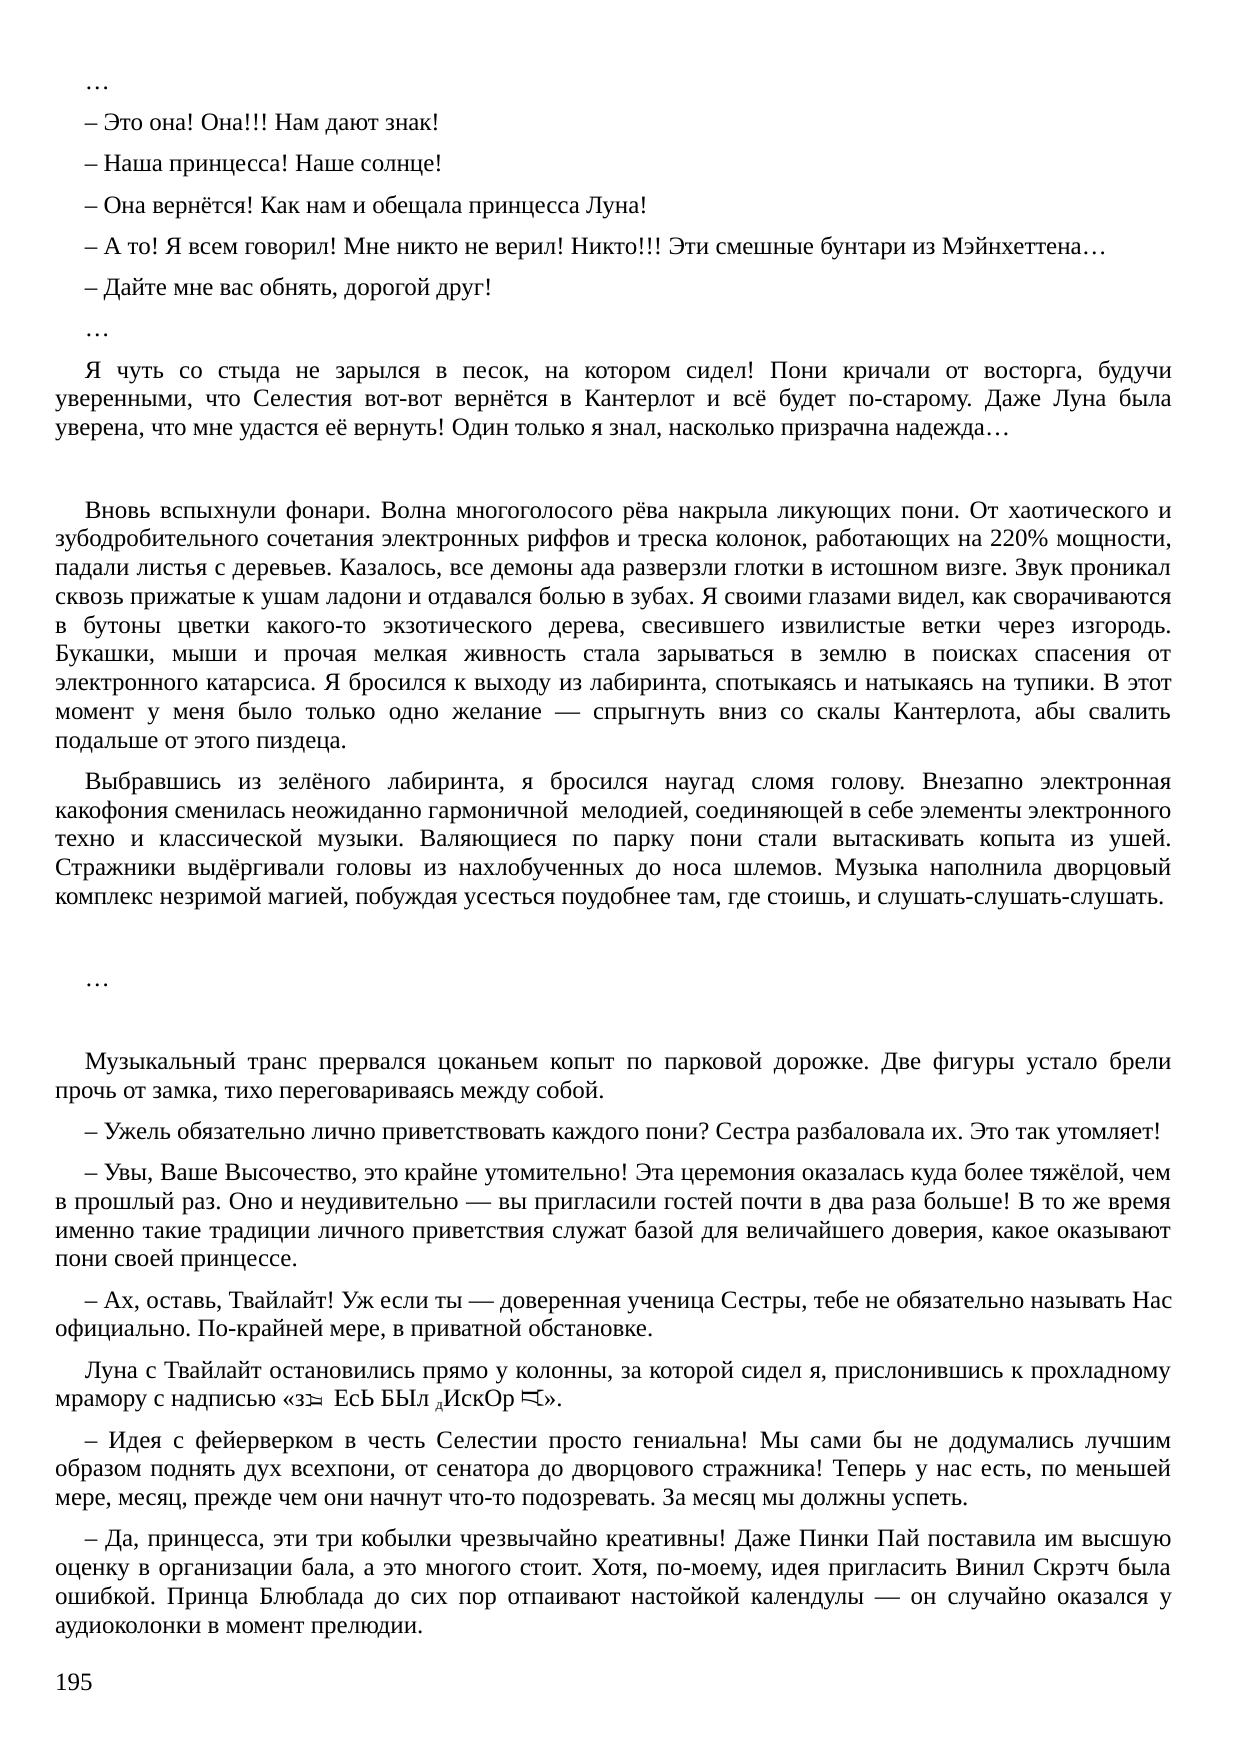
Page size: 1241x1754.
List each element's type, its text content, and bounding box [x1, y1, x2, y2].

text – А то! Я всем говорил! Мне никто не верил! Никто!!! Эти смешные бунтари из Мэйнхеттена… [55, 231, 1173, 260]
text Луна с Твайлайт остановились прямо у колонны, за которой сидел я, прислонившись к прохладному мрамору с надписью «здЕсЬ БЫл дИскОрД». [55, 1355, 1173, 1412]
text Музыкальный транс прервался цоканьем копыт по парковой дорожке. Две фигуры устало брели прочь от замка, тихо переговариваясь между собой. [55, 1046, 1173, 1103]
text Вновь вспыхнули фонари. Волна многоголосого рёва накрыла ликующих пони. От хаотического и зубодробительного сочетания электронных риффов и треска колонок, работающих на 220% мощности, падали листья с деревьев. Казалось, все демоны ада разверзли глотки в истошном визге. Звук проникал сквозь прижатые к ушам ладони и отдавался болью в зубах. Я своими глазами видел, как сворачиваются в бутоны цветки какого-то экзотического дерева, свесившего извилистые ветки через изгородь. Букашки, мыши и прочая мелкая живность стала зарываться в землю в поисках спасения от электронного катарсиса. Я бросился к выходу из лабиринта, спотыкаясь и натыкаясь на тупики. В этот момент у меня было только одно желание — спрыгнуть вниз со скалы Кантерлота, абы свалить подальше от этого пиздеца. [55, 495, 1173, 753]
text – Ах, оставь, Твайлайт! Уж если ты — доверенная ученица Сестры, тебе не обязательно называть Нас официально. По-крайней мере, в приватной обстановке. [55, 1285, 1173, 1342]
text – Это она! Она!!! Нам дают знак! [55, 107, 1173, 136]
text … [55, 963, 1173, 992]
text – Дайте мне вас обнять, дорогой друг! [55, 272, 1173, 301]
text – Идея с фейерверком в честь Селестии просто гениальна! Мы сами бы не додумались лучшим образом поднять дух всехпони, от сенатора до дворцового стражника! Теперь у нас есть, по меньшей мере, месяц, прежде чем они начнут что-то подозревать. За месяц мы должны успеть. [55, 1425, 1173, 1511]
text – Наша принцесса! Наше солнце! [55, 148, 1173, 177]
text – Она вернётся! Как нам и обещала принцесса Луна! [55, 190, 1173, 218]
text – Ужель обязательно лично приветствовать каждого пони? Сестра разбаловала их. Это так утомляет! [55, 1116, 1173, 1145]
text – Увы, Ваше Высочество, это крайне утомительно! Эта церемония оказалась куда более тяжёлой, чем в прошлый раз. Оно и неудивительно — вы пригласили гостей почти в два раза больше! В то же время именно такие традиции личного приветствия служат базой для величайшего доверия, какое оказывают пони своей принцессе. [55, 1157, 1173, 1272]
text Выбравшись из зелёного лабиринта, я бросился наугад сломя голову. Внезапно электронная какофония сменилась неожиданно гармоничной мелодией, соединяющей в себе элементы электронного техно и классической музыки. Валяющиеся по парку пони стали вытаскивать копыта из ушей. Стражники выдёргивали головы из нахлобученных до носа шлемов. Музыка наполнила дворцовый комплекс незримой магией, побуждая усесться поудобнее там, где стоишь, и слушать-слушать-слушать. [55, 766, 1173, 910]
text – Да, принцесса, эти три кобылки чрезвычайно креативны! Даже Пинки Пай поставила им высшую оценку в организации бала, а это многого стоит. Хотя, по-моему, идея пригласить Винил Скрэтч была ошибкой. Принца Блюблада до сих пор отпаивают настойкой календулы — он случайно оказался у аудиоколонки в момент прелюдии. [55, 1523, 1173, 1638]
text … [55, 313, 1173, 342]
text Я чуть со стыда не зарылся в песок, на котором сидел! Пони кричали от восторга, будучи уверенными, что Селестия вот-вот вернётся в Кантерлот и всё будет по-старому. Даже Луна была уверена, что мне удастся её вернуть! Один только я знал, насколько призрачна надежда… [55, 355, 1173, 441]
text … [55, 66, 1173, 95]
